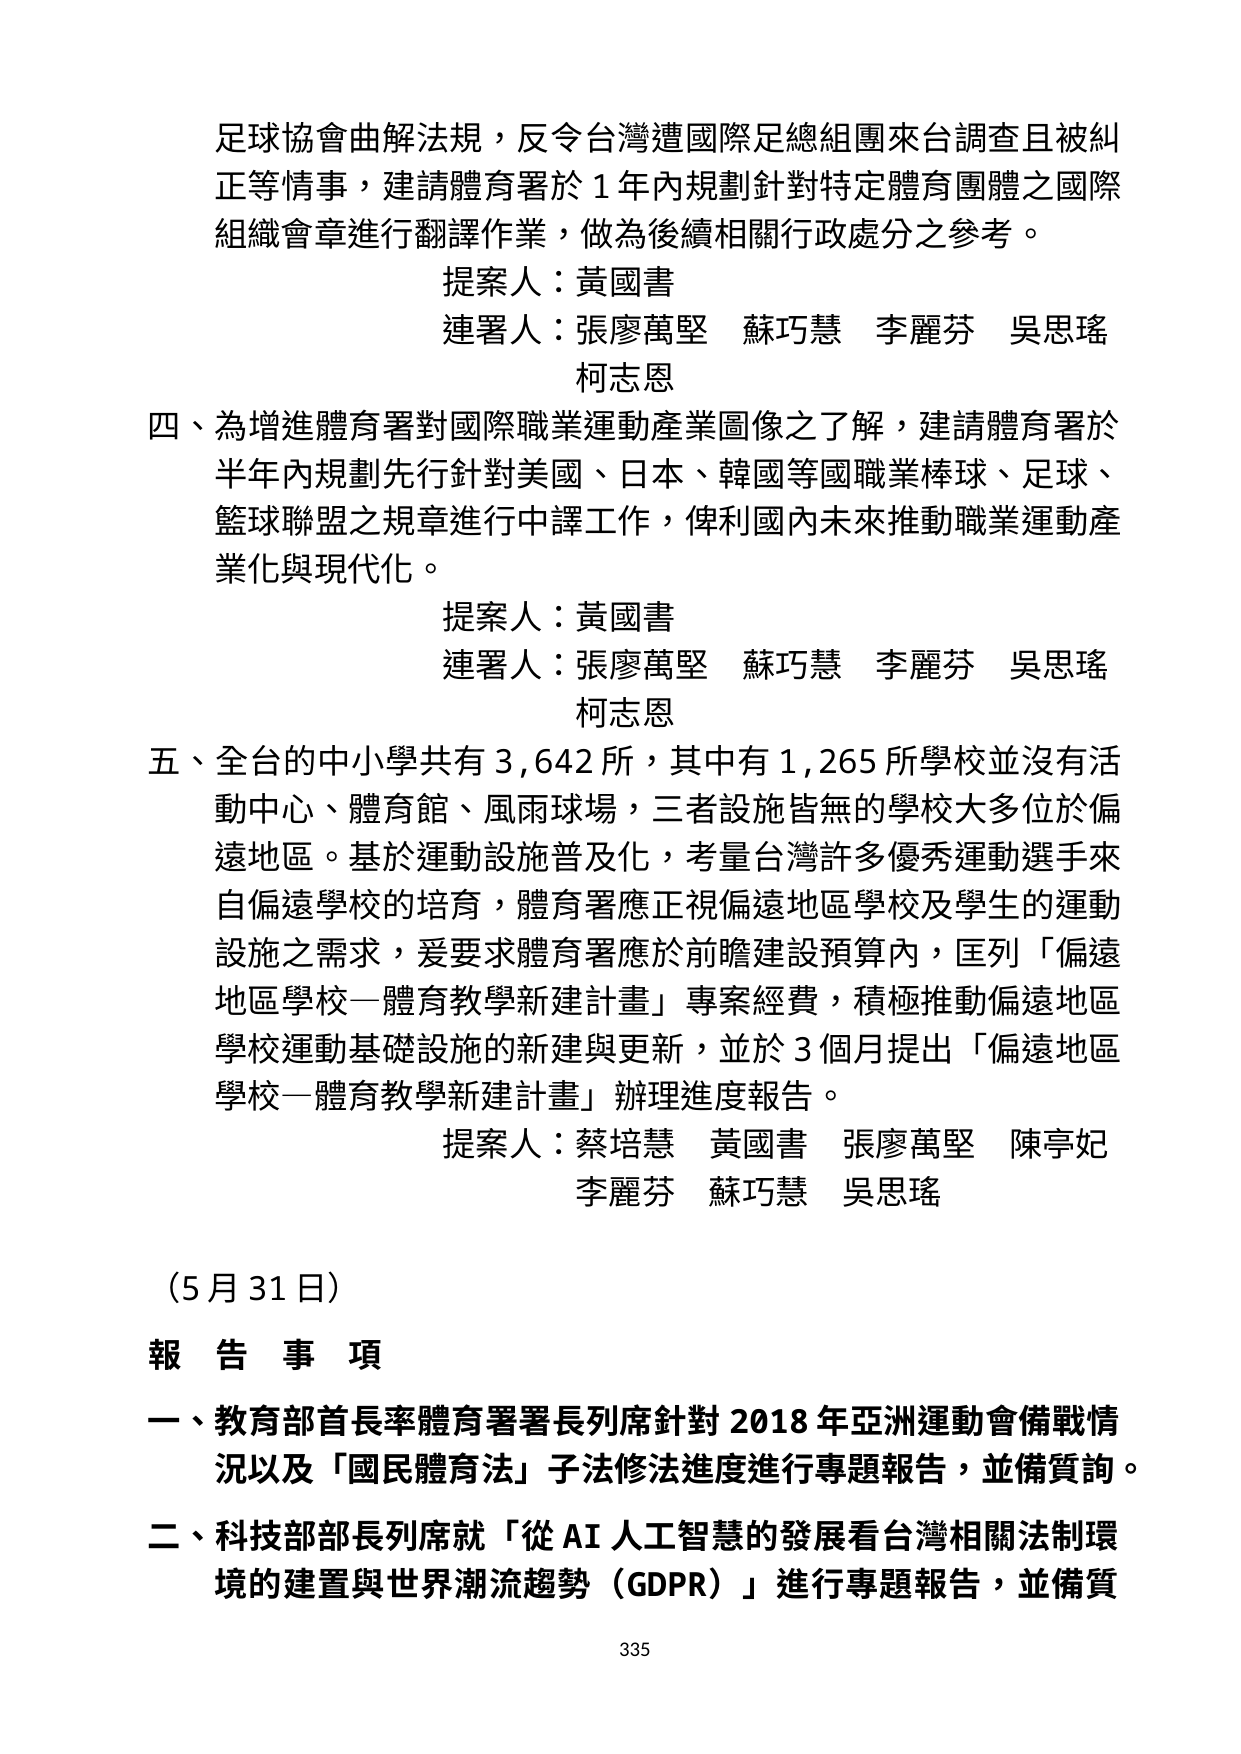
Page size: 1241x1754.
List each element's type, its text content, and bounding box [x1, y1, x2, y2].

text 一、教育部首長率體育署署長列席針對2018年亞洲運動會備戰情況以及「國民體育法」子法修法進度進行專題報告，並備質詢。 [147, 1396, 1120, 1491]
text 提案人：黃國書 [222, 591, 1122, 639]
text （5月31日） [147, 1262, 1122, 1310]
text 連署人：張廖萬堅 蘇巧慧 李麗芬 吳思瑤 [222, 304, 1122, 352]
text 提案人：蔡培慧 黃國書 張廖萬堅 陳亭妃 [222, 1118, 1122, 1166]
text 五、全台的中小學共有3,642所，其中有1,265所學校並沒有活動中心、體育館、風雨球場，三者設施皆無的學校大多位於偏遠地區。基於運動設施普及化，考量台灣許多優秀運動選手來自偏遠學校的培育，體育署應正視偏遠地區學校及學生的運動設施之需求，爰要求體育署應於前瞻建設預算內，匡列「偏遠地區學校—體育教學新建計畫」專案經費，積極推動偏遠地區學校運動基礎設施的新建與更新，並於3個月提出「偏遠地區學校—體育教學新建計畫」辦理進度報告。 [147, 735, 1122, 1118]
text 足球協會曲解法規，反令台灣遭國際足總組團來台調查且被糾正等情事，建請體育署於1年內規劃針對特定體育團體之國際組織會章進行翻譯作業，做為後續相關行政處分之參考。 [147, 112, 1122, 256]
text 報 告 事 項 [148, 1329, 1122, 1377]
text 四、為增進體育署對國際職業運動產業圖像之了解，建請體育署於半年內規劃先行針對美國、日本、韓國等國職業棒球、足球、籃球聯盟之規章進行中譯工作，俾利國內未來推動職業運動產業化與現代化。 [147, 400, 1122, 591]
text 連署人：張廖萬堅 蘇巧慧 李麗芬 吳思瑤 [222, 639, 1122, 687]
text 李麗芬 蘇巧慧 吳思瑤 [222, 1166, 1122, 1214]
text 柯志恩 [222, 352, 1122, 400]
text 提案人：黃國書 [222, 256, 1122, 304]
text 二、科技部部長列席就「從AI人工智慧的發展看台灣相關法制環境的建置與世界潮流趨勢（GDPR）」進行專題報告，並備質 [147, 1510, 1120, 1606]
text 柯志恩 [222, 687, 1122, 735]
